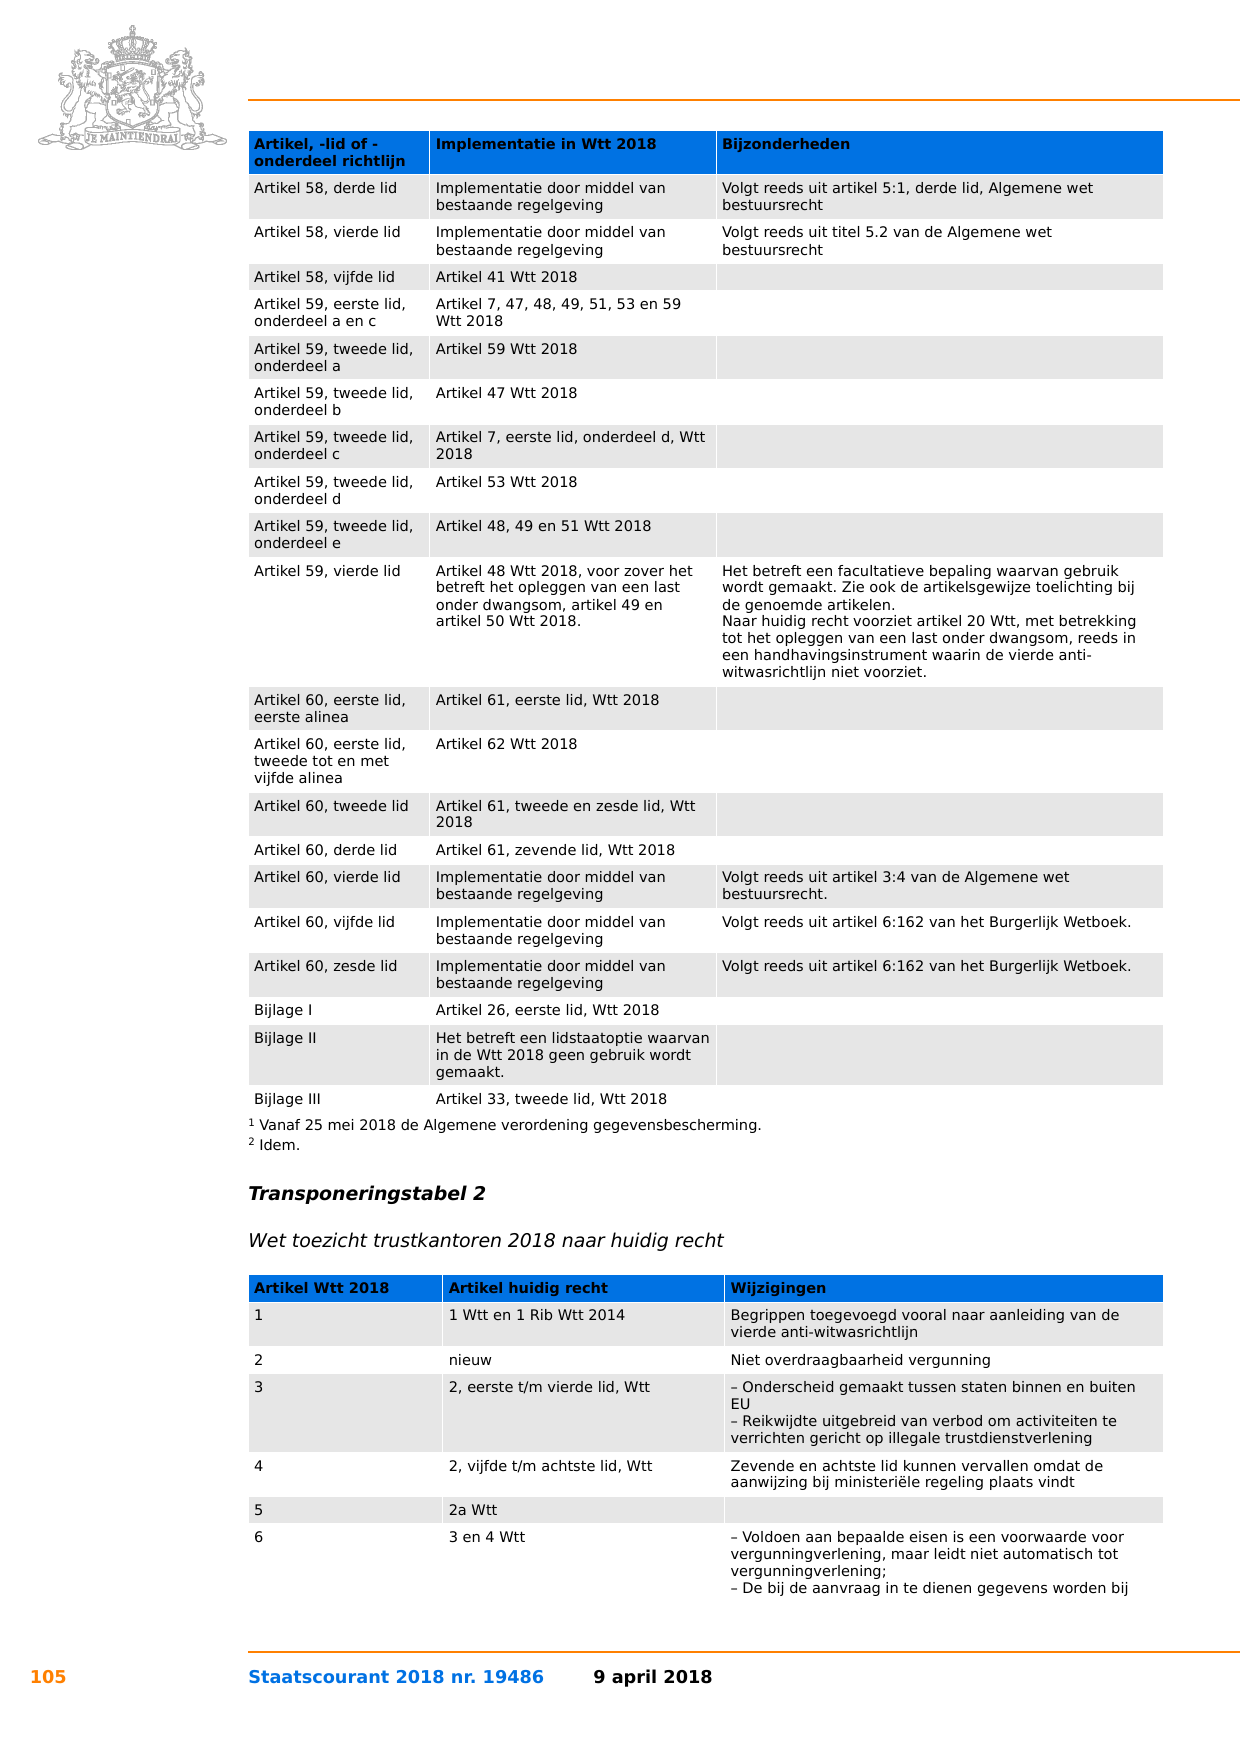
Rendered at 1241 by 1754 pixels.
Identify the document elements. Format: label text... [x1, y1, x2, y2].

table_cell Artikel 48, 49 en 51 Wtt 2018 [430, 513, 716, 557]
table_cell Artikel 47 Wtt 2018 [430, 380, 716, 423]
table_cell [717, 513, 1163, 557]
table_cell Artikel 60, derde lid [249, 837, 429, 863]
table_cell [717, 425, 1163, 468]
table_cell Artikel 53 Wtt 2018 [430, 469, 716, 512]
table_cell Artikel 61, zevende lid, Wtt 2018 [430, 837, 716, 863]
table_cell Volgt reeds uit artikel 6:162 van het Burgerlijk Wetboek. [717, 953, 1163, 997]
table_cell Implementatie door middel van bestaande regelgeving [430, 220, 716, 263]
table_cell Artikel 60, eerste lid, eerste alinea [249, 687, 429, 730]
table_cell Artikel 59, tweede lid, onderdeel a [249, 336, 429, 379]
table_cell Artikel 58, derde lid [249, 175, 429, 219]
table_cell [717, 264, 1163, 290]
table_cell Begrippen toegevoegd vooral naar aanleiding van de vierde anti-witwasrichtlijn [725, 1303, 1163, 1346]
table_cell 6 [249, 1525, 442, 1602]
table_cell Artikel 59, eerste lid, onderdeel a en c [249, 291, 429, 335]
table_cell Volgt reeds uit artikel 5:1, derde lid, Algemene wet bestuursrecht [717, 175, 1163, 219]
table_cell Bijlage II [249, 1025, 429, 1085]
table_cell Implementatie door middel van bestaande regelgeving [430, 175, 716, 219]
table_cell Zevende en achtste lid kunnen vervallen omdat de aanwijzing bij ministeriële regeling plaats vindt [725, 1453, 1163, 1496]
table_cell Artikel 60, zesde lid [249, 953, 429, 997]
table_cell Artikel 61, tweede en zesde lid, Wtt 2018 [430, 793, 716, 836]
table_cell 1 [249, 1303, 442, 1346]
table_cell Artikel 60, eerste lid, tweede tot en met vijfde alinea [249, 731, 429, 792]
table_cell [717, 336, 1163, 379]
table_cell Artikel 60, vijfde lid [249, 909, 429, 952]
table_cell Artikel 60, tweede lid [249, 793, 429, 836]
table_cell Artikel 61, eerste lid, Wtt 2018 [430, 687, 716, 730]
table_cell Artikel 60, vierde lid [249, 865, 429, 908]
table_cell Implementatie door middel van bestaande regelgeving [430, 909, 716, 952]
table_cell 2a Wtt [443, 1497, 724, 1523]
table_cell 5 [249, 1497, 442, 1523]
table_cell [725, 1497, 1163, 1523]
table_cell Implementatie door middel van bestaande regelgeving [430, 865, 716, 908]
table_cell Bijlage I [249, 998, 429, 1024]
table_cell Volgt reeds uit artikel 3:4 van de Algemene wet bestuursrecht. [717, 865, 1163, 908]
table_cell – Voldoen aan bepaalde eisen is een voorwaarde voor vergunningverlening, maar leidt niet automatisch tot vergunningverlening; – De bij de aanvraag in te dienen gegevens worden bij [725, 1525, 1163, 1602]
table_cell Artikel 62 Wtt 2018 [430, 731, 716, 792]
table_cell Artikel 59, tweede lid, onderdeel c [249, 425, 429, 468]
table_cell Het betreft een lidstaatoptie waarvan in de Wtt 2018 geen gebruik wordt gemaakt. [430, 1025, 716, 1085]
table_cell Artikel 33, tweede lid, Wtt 2018 [430, 1086, 716, 1113]
table_cell Artikel 58, vierde lid [249, 220, 429, 263]
table_cell Artikel 59, tweede lid, onderdeel d [249, 469, 429, 512]
table_cell Volgt reeds uit titel 5.2 van de Algemene wet bestuursrecht [717, 220, 1163, 263]
table_cell [717, 1025, 1163, 1085]
table_cell [717, 731, 1163, 792]
table_cell 3 [249, 1374, 442, 1452]
table_cell Artikel 59, tweede lid, onderdeel b [249, 380, 429, 423]
table_cell 2, vijfde t/m achtste lid, Wtt [443, 1453, 724, 1496]
table_cell Het betreft een facultatieve bepaling waarvan gebruik wordt gemaakt. Zie ook de artikelsgewijze toelichting bij de genoemde artikelen. Naar huidig recht voorziet artikel 20 Wtt, met betrekking tot het opleggen van een last onder dwangsom, reeds in een handhavingsinstrument waarin de vierde anti-witwasrichtlijn niet voorziet. [717, 558, 1163, 686]
table_cell Niet overdraagbaarheid vergunning [725, 1347, 1163, 1373]
table_cell [717, 291, 1163, 335]
table_cell [717, 469, 1163, 512]
table_cell Bijlage III [249, 1086, 429, 1113]
table_cell 1 Vanaf 25 mei 2018 de Algemene verordening gegevensbescherming. 2 Idem. [248, 1114, 1163, 1153]
table_cell Artikel 59 Wtt 2018 [430, 336, 716, 379]
table_cell Artikel 41 Wtt 2018 [430, 264, 716, 290]
table_cell – Onderscheid gemaakt tussen staten binnen en buiten EU – Reikwijdte uitgebreid van verbod om activiteiten te verrichten gericht op illegale trustdienstverlening [725, 1374, 1163, 1452]
text Wet toezicht trustkantoren 2018 naar huidig recht [248, 1230, 1163, 1252]
table_header Artikel, -lid of -onderdeel richtlijn [249, 131, 429, 174]
table_cell Artikel 7, 47, 48, 49, 51, 53 en 59 Wtt 2018 [430, 291, 716, 335]
table_cell [717, 837, 1163, 863]
table_header Wijzigingen [725, 1275, 1163, 1302]
table_cell 3 en 4 Wtt [443, 1525, 724, 1602]
table_cell 4 [249, 1453, 442, 1496]
table_cell [717, 687, 1163, 730]
table_cell [717, 1086, 1163, 1113]
table_cell Artikel 26, eerste lid, Wtt 2018 [430, 998, 716, 1024]
table_cell Artikel 58, vijfde lid [249, 264, 429, 290]
table_cell [717, 380, 1163, 423]
table_header Implementatie in Wtt 2018 [430, 131, 716, 174]
table_cell 1 Wtt en 1 Rib Wtt 2014 [443, 1303, 724, 1346]
table_header Artikel Wtt 2018 [249, 1275, 442, 1302]
subtitle Transponeringstabel 2 [248, 1183, 1163, 1205]
picture [38, 25, 227, 150]
table_cell Artikel 7, eerste lid, onderdeel d, Wtt 2018 [430, 425, 716, 468]
table_cell Implementatie door middel van bestaande regelgeving [430, 953, 716, 997]
table_cell Artikel 48 Wtt 2018, voor zover het betreft het opleggen van een last onder dwangsom, artikel 49 en artikel 50 Wtt 2018. [430, 558, 716, 686]
table_header Artikel huidig recht [443, 1275, 724, 1302]
table_cell 2, eerste t/m vierde lid, Wtt [443, 1374, 724, 1452]
table_cell Artikel 59, vierde lid [249, 558, 429, 686]
table_cell 2 [249, 1347, 442, 1373]
table_cell [717, 998, 1163, 1024]
table_cell [717, 793, 1163, 836]
table_cell Volgt reeds uit artikel 6:162 van het Burgerlijk Wetboek. [717, 909, 1163, 952]
table_cell Artikel 59, tweede lid, onderdeel e [249, 513, 429, 557]
table_header Bijzonderheden [717, 131, 1163, 174]
table_cell nieuw [443, 1347, 724, 1373]
